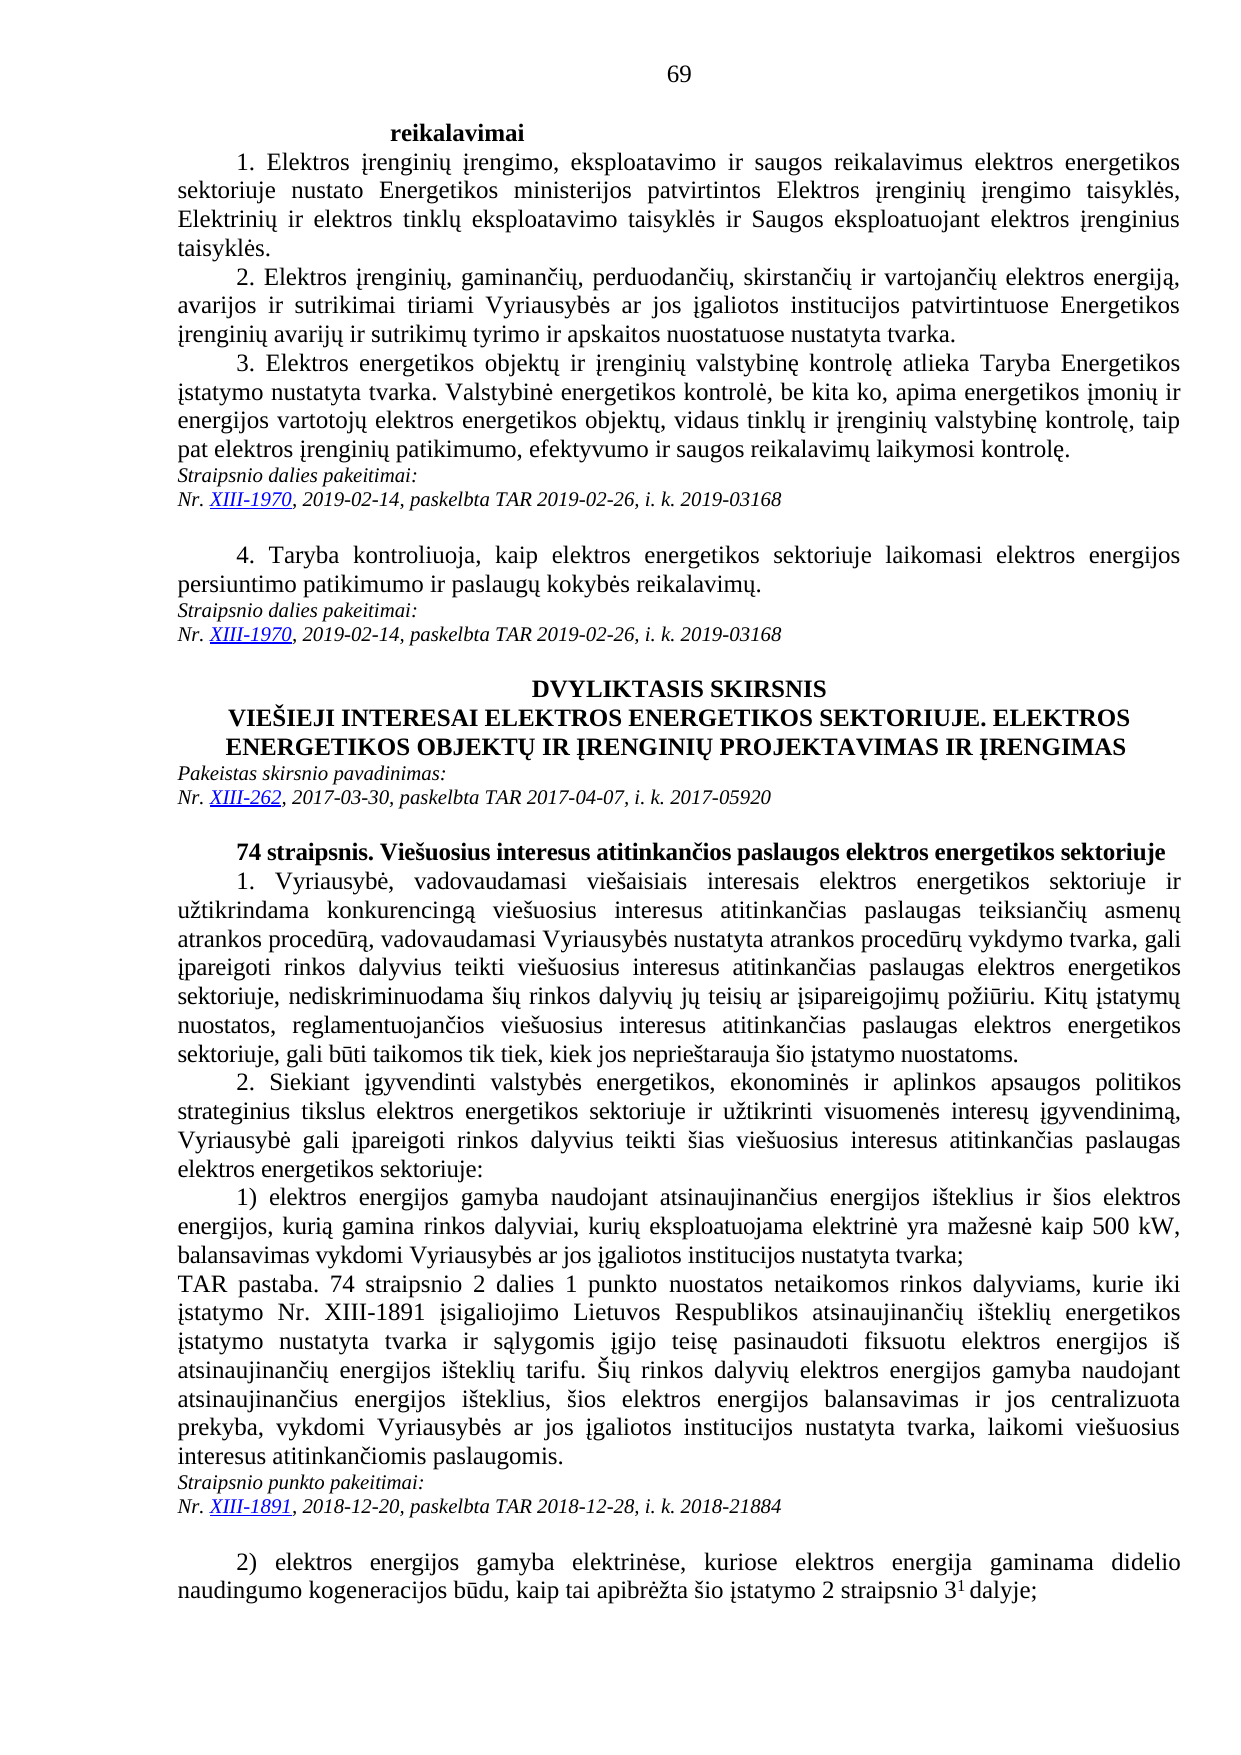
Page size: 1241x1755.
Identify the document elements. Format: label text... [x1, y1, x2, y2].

text 74 straipsnis. Viešuosius interesus atitinkančios paslaugos elektros energetikos sektoriuje [236, 837, 1181, 866]
text reikalavimai [236, 118, 1181, 147]
text 2. Elektros įrenginių, gaminančių, perduodančių, skirstančių ir vartojančių elektros energiją, avarijos ir sutrikimai tiriami Vyriausybės ar jos įgaliotos institucijos patvirtintuose Energetikos įrenginių avarijų ir sutrikimų tyrimo ir apskaitos nuostatuose nustatyta tvarka. [177, 262, 1181, 348]
text Pakeistas skirsnio pavadinimas: [177, 761, 1181, 785]
text TAR pastaba. 74 straipsnio 2 dalies 1 punkto nuostatos netaikomos rinkos dalyviams, kurie iki įstatymo Nr. XIII-1891 įsigaliojimo Lietuvos Respublikos atsinaujinančių išteklių energetikos įstatymo nustatyta tvarka ir sąlygomis įgijo teisę pasinaudoti fiksuotu elektros energijos iš atsinaujinančių energijos išteklių tarifu. Šių rinkos dalyvių elektros energijos gamyba naudojant atsinaujinančius energijos išteklius, šios elektros energijos balansavimas ir jos centralizuota prekyba, vykdomi Vyriausybės ar jos įgaliotos institucijos nustatyta tvarka, laikomi viešuosius interesus atitinkančiomis paslaugomis. [177, 1269, 1181, 1470]
text 3. Elektros energetikos objektų ir įrenginių valstybinę kontrolę atlieka Taryba Energetikos įstatymo nustatyta tvarka. Valstybinė energetikos kontrolė, be kita ko, apima energetikos įmonių ir energijos vartotojų elektros energetikos objektų, vidaus tinklų ir įrenginių valstybinę kontrolę, taip pat elektros įrenginių patikimumo, efektyvumo ir saugos reikalavimų laikymosi kontrolę. [177, 348, 1181, 463]
text Straipsnio dalies pakeitimai: [177, 597, 1181, 622]
text 4. Taryba kontroliuoja, kaip elektros energetikos sektoriuje laikomasi elektros energijos persiuntimo patikimumo ir paslaugų kokybės reikalavimų. [177, 540, 1181, 597]
text 1. Elektros įrenginių įrengimo, eksploatavimo ir saugos reikalavimus elektros energetikos sektoriuje nustato Energetikos ministerijos patvirtintos Elektros įrenginių įrengimo taisyklės, Elektrinių ir elektros tinklų eksploatavimo taisyklės ir Saugos eksploatuojant elektros įrenginius taisyklės. [177, 147, 1181, 262]
text 2) elektros energijos gamyba elektrinėse, kuriose elektros energija gaminama didelio naudingumo kogeneracijos būdu, kaip tai apibrėžta šio įstatymo 2 straipsnio 31 dalyje; [177, 1547, 1181, 1604]
text Nr. XIII-1891, 2018-12-20, paskelbta TAR 2018-12-28, i. k. 2018-21884 [177, 1494, 1181, 1518]
text 1. Vyriausybė, vadovaudamasi viešaisiais interesais elektros energetikos sektoriuje ir užtikrindama konkurencingą viešuosius interesus atitinkančias paslaugas teiksiančių asmenų atrankos procedūrą, vadovaudamasi Vyriausybės nustatyta atrankos procedūrų vykdymo tvarka, gali įpareigoti rinkos dalyvius teikti viešuosius interesus atitinkančias paslaugas elektros energetikos sektoriuje, nediskriminuodama šių rinkos dalyvių jų teisių ar įsipareigojimų požiūriu. Kitų įstatymų nuostatos, reglamentuojančios viešuosius interesus atitinkančias paslaugas elektros energetikos sektoriuje, gali būti taikomos tik tiek, kiek jos neprieštarauja šio įstatymo nuostatoms. [177, 866, 1181, 1067]
text VIEŠIEJI INTERESAI ELEKTROS ENERGETIKOS SEKTORIUJE. ELEKTROS ENERGETIKOS OBJEKTŲ IR ĮRENGINIŲ PROJEKTAVIMAS IR ĮRENGIMAS [177, 703, 1181, 761]
text DVYLIKTASIS SKIRSNIS [177, 674, 1181, 703]
text Straipsnio dalies pakeitimai: [177, 463, 1181, 487]
text Nr. XIII-1970, 2019-02-14, paskelbta TAR 2019-02-26, i. k. 2019-03168 [177, 622, 1181, 646]
text Nr. XIII-1970, 2019-02-14, paskelbta TAR 2019-02-26, i. k. 2019-03168 [177, 487, 1181, 511]
text Nr. XIII-262, 2017-03-30, paskelbta TAR 2017-04-07, i. k. 2017-05920 [177, 785, 1181, 809]
text 1) elektros energijos gamyba naudojant atsinaujinančius energijos išteklius ir šios elektros energijos, kurią gamina rinkos dalyviai, kurių eksploatuojama elektrinė yra mažesnė kaip 500 kW, balansavimas vykdomi Vyriausybės ar jos įgaliotos institucijos nustatyta tvarka; [177, 1182, 1181, 1269]
text 2. Siekiant įgyvendinti valstybės energetikos, ekonominės ir aplinkos apsaugos politikos strateginius tikslus elektros energetikos sektoriuje ir užtikrinti visuomenės interesų įgyvendinimą, Vyriausybė gali įpareigoti rinkos dalyvius teikti šias viešuosius interesus atitinkančias paslaugas elektros energetikos sektoriuje: [177, 1067, 1181, 1182]
text Straipsnio punkto pakeitimai: [177, 1470, 1181, 1494]
